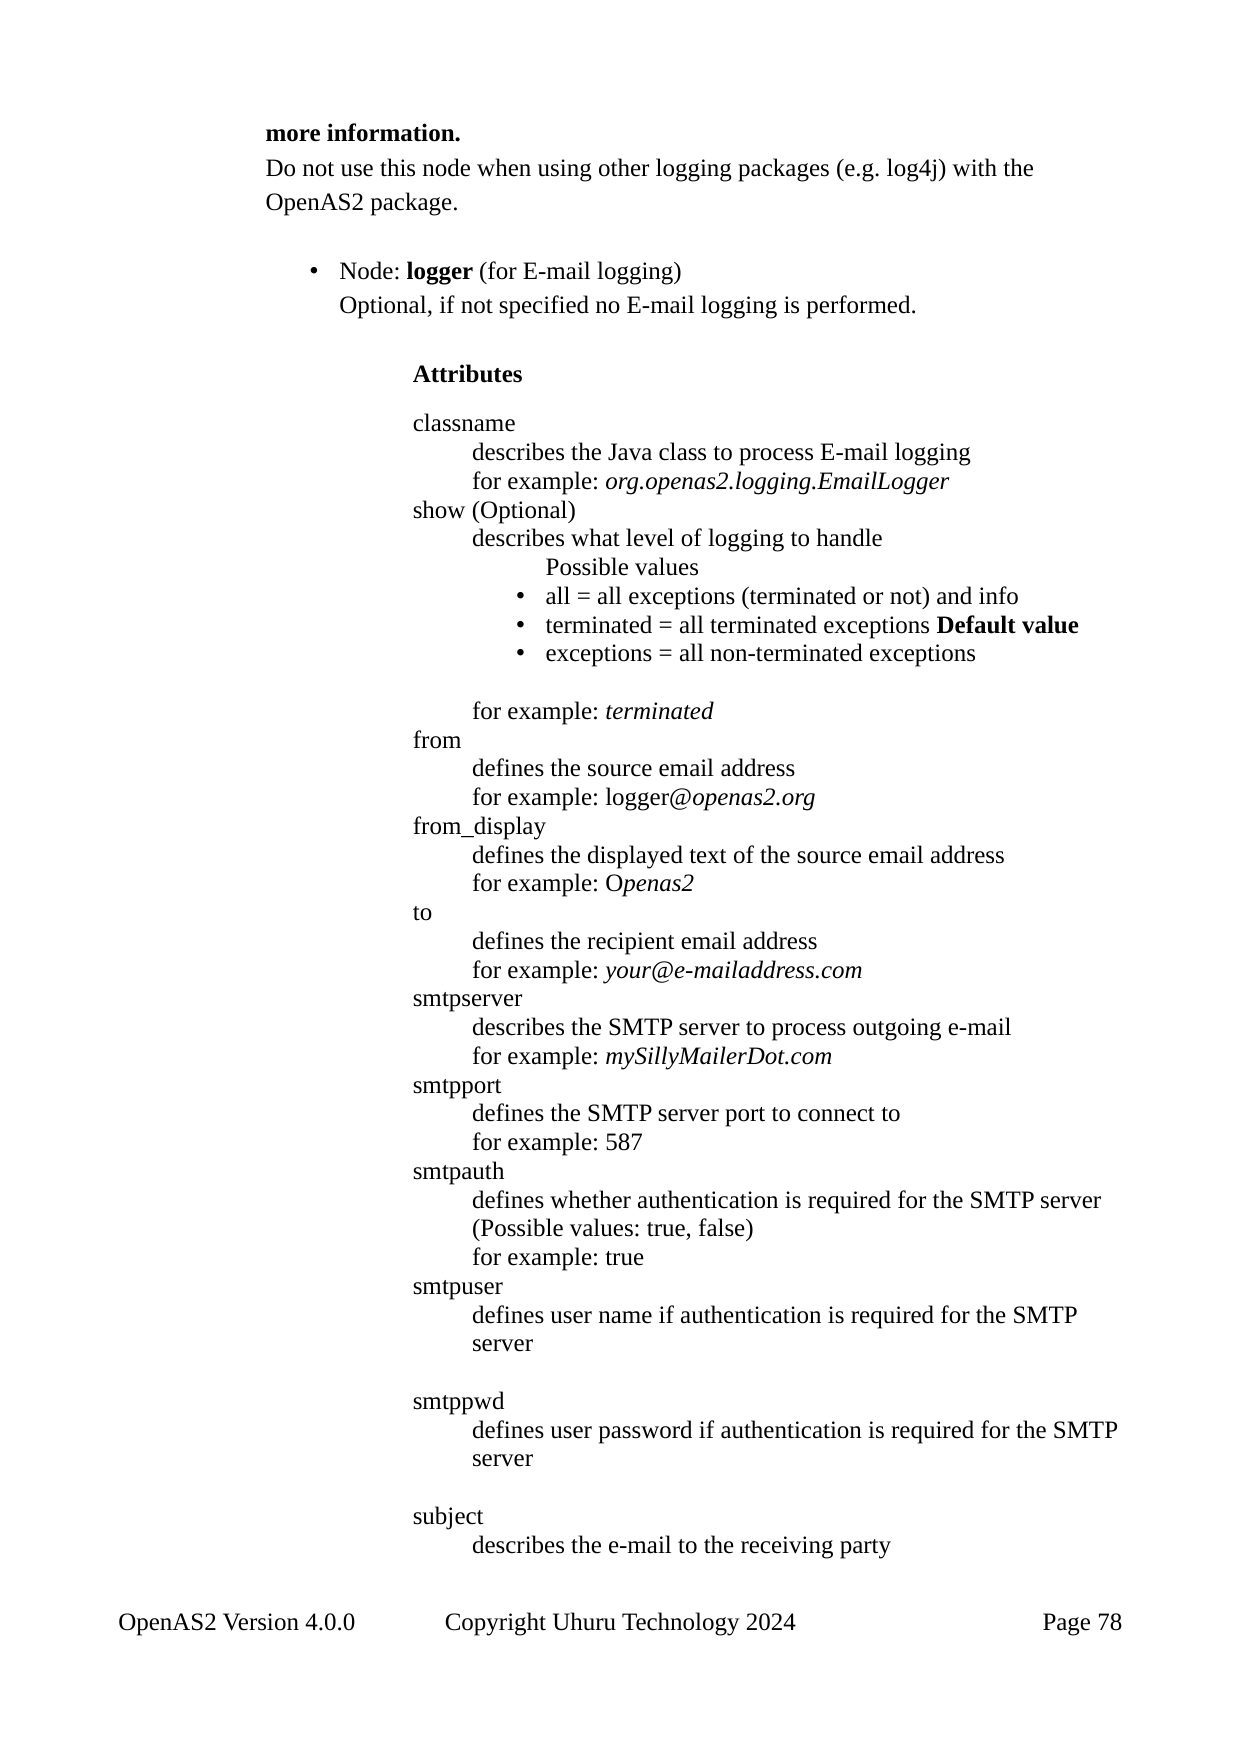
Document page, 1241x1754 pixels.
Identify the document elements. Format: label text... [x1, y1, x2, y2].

list defines whether authentication is required for the SMTP server (Possible values: true, false) for example: true [442, 1185, 1122, 1271]
list all = all exceptions (terminated or not) and info [516, 581, 1122, 610]
list for example: terminated [442, 667, 1122, 725]
list defines the SMTP server port to connect to for example: 587 [442, 1098, 1122, 1156]
list defines the displayed text of the source email address for example: Openas2 [442, 840, 1122, 897]
subtitle smtpuser [383, 1271, 1122, 1300]
list terminated = all terminated exceptions Default value [516, 610, 1122, 638]
subtitle smtpport [383, 1070, 1122, 1098]
list defines the recipient email address for example: your@e-mailaddress.com [442, 926, 1122, 983]
list Possible values [516, 552, 1122, 581]
list Node: logger (for E-mail logging) Optional, if not specified no E-mail logging is performed. [309, 256, 1122, 319]
subtitle from_display [383, 811, 1122, 840]
list describes the Java class to process E-mail logging for example: org.openas2.logging.EmailLogger [442, 437, 1122, 495]
list exceptions = all non-terminated exceptions [516, 638, 1122, 667]
subtitle to [383, 897, 1122, 926]
list more information. Do not use this node when using other logging packages (e.g. log4j) with the OpenAS2 package. [236, 118, 1122, 216]
subtitle classname [383, 408, 1122, 437]
subtitle subject [383, 1501, 1122, 1530]
list describes the e-mail to the receiving party [442, 1530, 1122, 1558]
subtitle from [383, 725, 1122, 753]
subtitle smtpauth [383, 1156, 1122, 1185]
subtitle smtppwd [383, 1386, 1122, 1415]
list defines user name if authentication is required for the SMTP server [442, 1300, 1122, 1386]
subtitle smtpserver [383, 983, 1122, 1012]
subtitle show (Optional) [383, 495, 1122, 523]
list defines the source email address for example: logger@openas2.org [442, 753, 1122, 811]
list defines user password if authentication is required for the SMTP server [442, 1415, 1122, 1501]
list describes what level of logging to handle [442, 523, 1122, 552]
list describes the SMTP server to process outgoing e-mail for example: mySillyMailerDot.com [442, 1012, 1122, 1070]
list Attributes [383, 325, 1122, 388]
